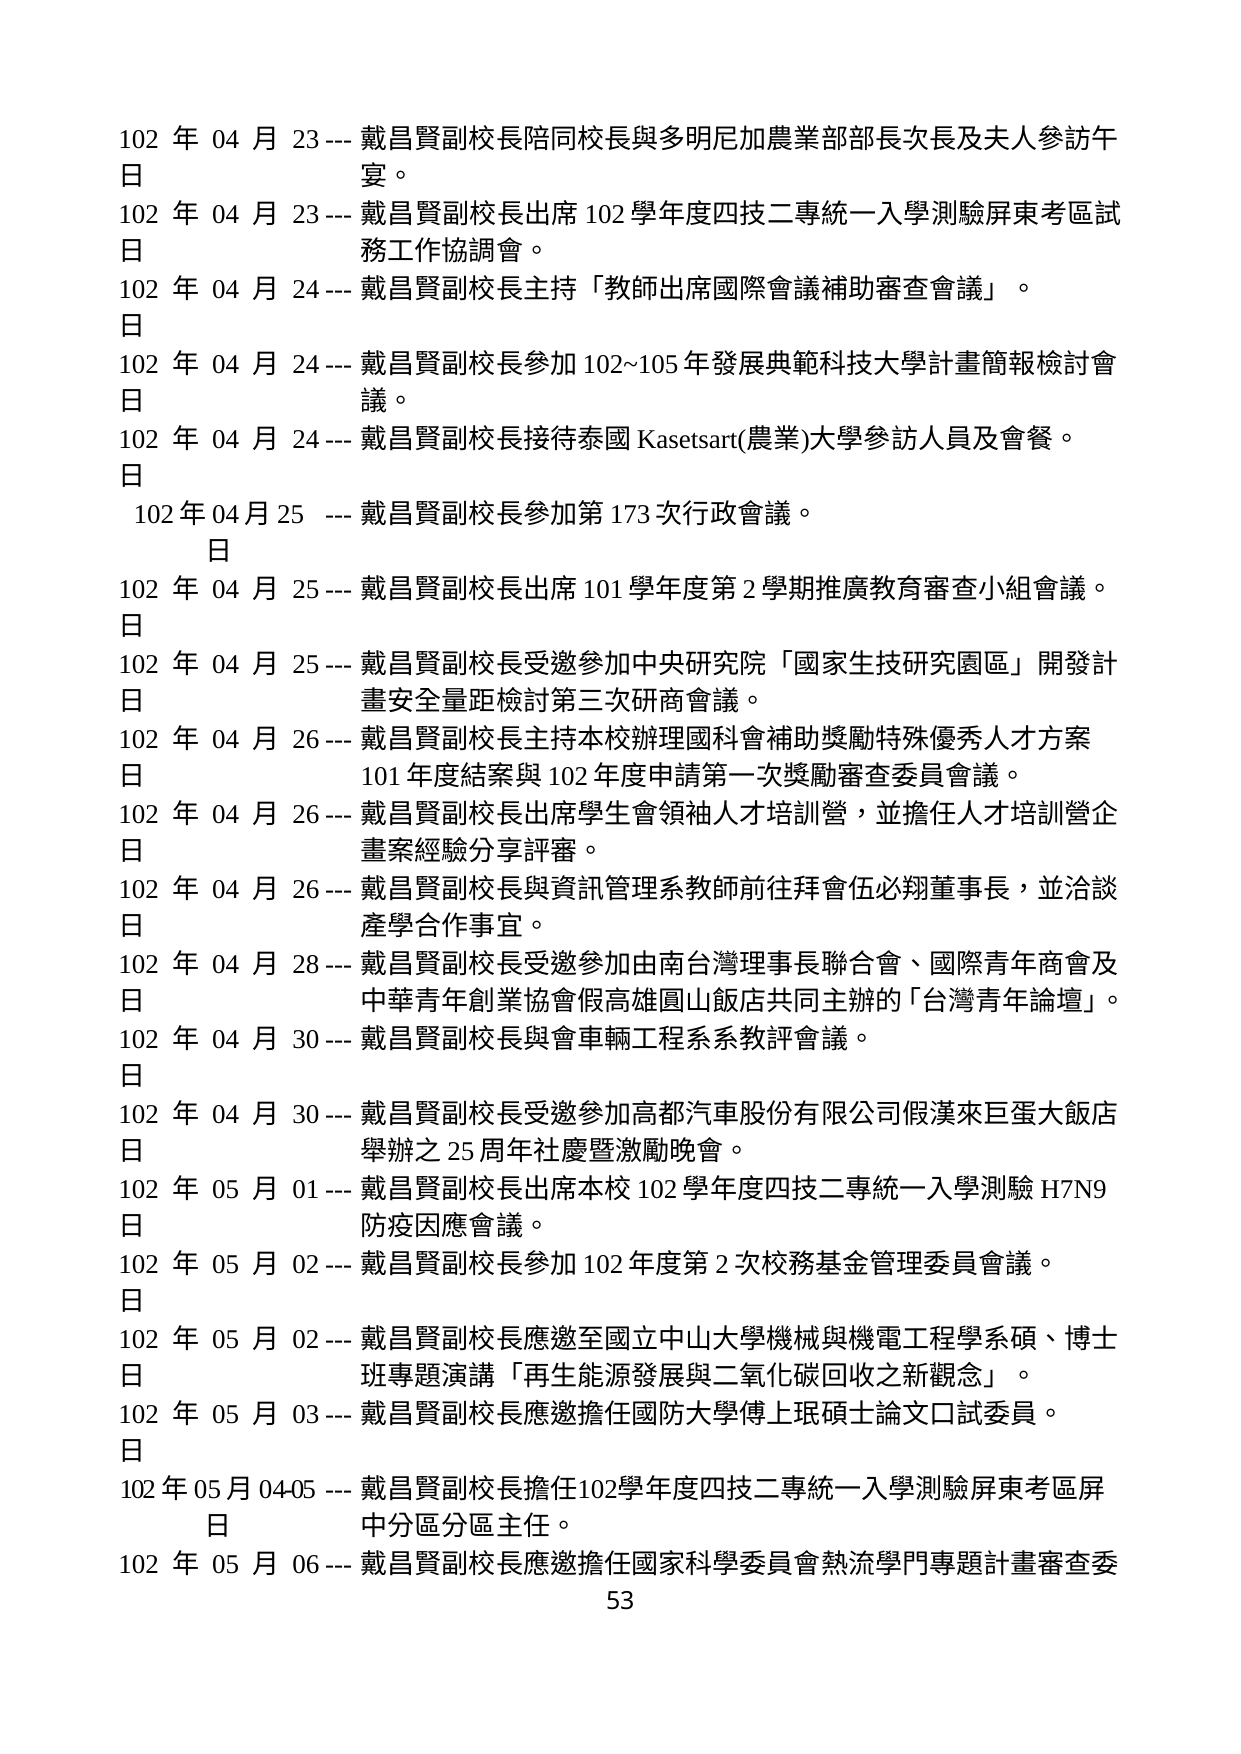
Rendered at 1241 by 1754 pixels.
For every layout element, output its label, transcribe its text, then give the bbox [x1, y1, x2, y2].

table_cell 戴昌賢副校長主持本校辦理國科會補助獎勵特殊優秀人才方案101年度結案與102年度申請第一次獎勵審查委員會議。 [358, 718, 1125, 793]
table_cell 102年04月24日 [115, 418, 322, 493]
table_cell 戴昌賢副校長主持「教師出席國際會議補助審查會議」。 [358, 268, 1125, 343]
table_cell 戴昌賢副校長出席學生會領袖人才培訓營，並擔任人才培訓營企畫案經驗分享評審。 [358, 793, 1125, 868]
table_cell --- [322, 1543, 357, 1581]
table_cell --- [322, 943, 357, 1018]
table_cell 戴昌賢副校長受邀參加由南台灣理事長聯合會、國際青年商會及中華青年創業協會假高雄圓山飯店共同主辦的「台灣青年論壇」。 [358, 943, 1125, 1018]
table_cell --- [322, 1318, 357, 1393]
table_cell 戴昌賢副校長參加102~105年發展典範科技大學計畫簡報檢討會議。 [358, 343, 1125, 418]
table_cell 戴昌賢副校長受邀參加高都汽車股份有限公司假漢來巨蛋大飯店舉辦之25周年社慶暨激勵晚會。 [358, 1093, 1125, 1168]
table_cell 102年04月25日 [115, 568, 322, 643]
table_cell 102年05月04-05日 [115, 1468, 322, 1543]
table_cell 戴昌賢副校長與會車輛工程系系教評會議。 [358, 1018, 1125, 1093]
table_cell 戴昌賢副校長應邀至國立中山大學機械與機電工程學系碩、博士班專題演講「再生能源發展與二氧化碳回收之新觀念」。 [358, 1318, 1125, 1393]
table_cell 102年04月28日 [115, 943, 322, 1018]
table_cell --- [322, 493, 357, 568]
table_cell 戴昌賢副校長陪同校長與多明尼加農業部部長次長及夫人參訪午宴。 [358, 118, 1125, 193]
table_cell 102年04月26日 [115, 868, 322, 943]
table_cell 戴昌賢副校長受邀參加中央研究院「國家生技研究園區」開發計畫安全量距檢討第三次研商會議。 [358, 643, 1125, 718]
table_cell --- [322, 193, 357, 268]
table_cell --- [322, 343, 357, 418]
table_cell --- [322, 1018, 357, 1093]
table_cell 102年05月02日 [115, 1318, 322, 1393]
table_cell 102年04月25日 [115, 493, 322, 568]
table_cell --- [322, 118, 357, 193]
table_cell 102年05月06 [115, 1543, 322, 1581]
table_cell 戴昌賢副校長與資訊管理系教師前往拜會伍必翔董事長，並洽談產學合作事宜。 [358, 868, 1125, 943]
table_cell 102年04月26日 [115, 793, 322, 868]
table_cell --- [322, 1243, 357, 1318]
table_cell --- [322, 568, 357, 643]
table_cell 戴昌賢副校長出席101學年度第2學期推廣教育審查小組會議。 [358, 568, 1125, 643]
table_cell 102年04月24日 [115, 343, 322, 418]
table_cell 戴昌賢副校長出席本校102學年度四技二專統一入學測驗H7N9防疫因應會議。 [358, 1168, 1125, 1243]
table_cell --- [322, 268, 357, 343]
table_cell 102年04月30日 [115, 1093, 322, 1168]
table_cell --- [322, 643, 357, 718]
table_cell 戴昌賢副校長參加102年度第2次校務基金管理委員會議。 [358, 1243, 1125, 1318]
table_cell --- [322, 1468, 357, 1543]
table_cell --- [322, 1093, 357, 1168]
table_cell 102年04月24日 [115, 268, 322, 343]
table_cell --- [322, 1168, 357, 1243]
table_cell 102年04月30日 [115, 1018, 322, 1093]
table_cell 102年04月26日 [115, 718, 322, 793]
table_cell --- [322, 418, 357, 493]
table_cell 102年05月01日 [115, 1168, 322, 1243]
table_cell 102年04月23日 [115, 193, 322, 268]
table_cell --- [322, 718, 357, 793]
table_cell --- [322, 1393, 357, 1468]
table_cell --- [322, 793, 357, 868]
table_cell 戴昌賢副校長參加第173次行政會議。 [358, 493, 1125, 568]
table_cell 戴昌賢副校長出席102學年度四技二專統一入學測驗屏東考區試務工作協調會。 [358, 193, 1125, 268]
table_cell --- [322, 868, 357, 943]
table_cell 102年05月03日 [115, 1393, 322, 1468]
table_cell 戴昌賢副校長應邀擔任國防大學傅上珉碩士論文口試委員。 [358, 1393, 1125, 1468]
table_cell 102年05月02日 [115, 1243, 322, 1318]
table_cell 102年04月23日 [115, 118, 322, 193]
table_cell 102年04月25日 [115, 643, 322, 718]
table_cell 戴昌賢副校長擔任102學年度四技二專統一入學測驗屏東考區屏中分區分區主任。 [358, 1468, 1125, 1543]
table_cell 戴昌賢副校長應邀擔任國家科學委員會熱流學門專題計畫審查委 [358, 1543, 1125, 1581]
table_cell 戴昌賢副校長接待泰國Kasetsart(農業)大學參訪人員及會餐。 [358, 418, 1125, 493]
